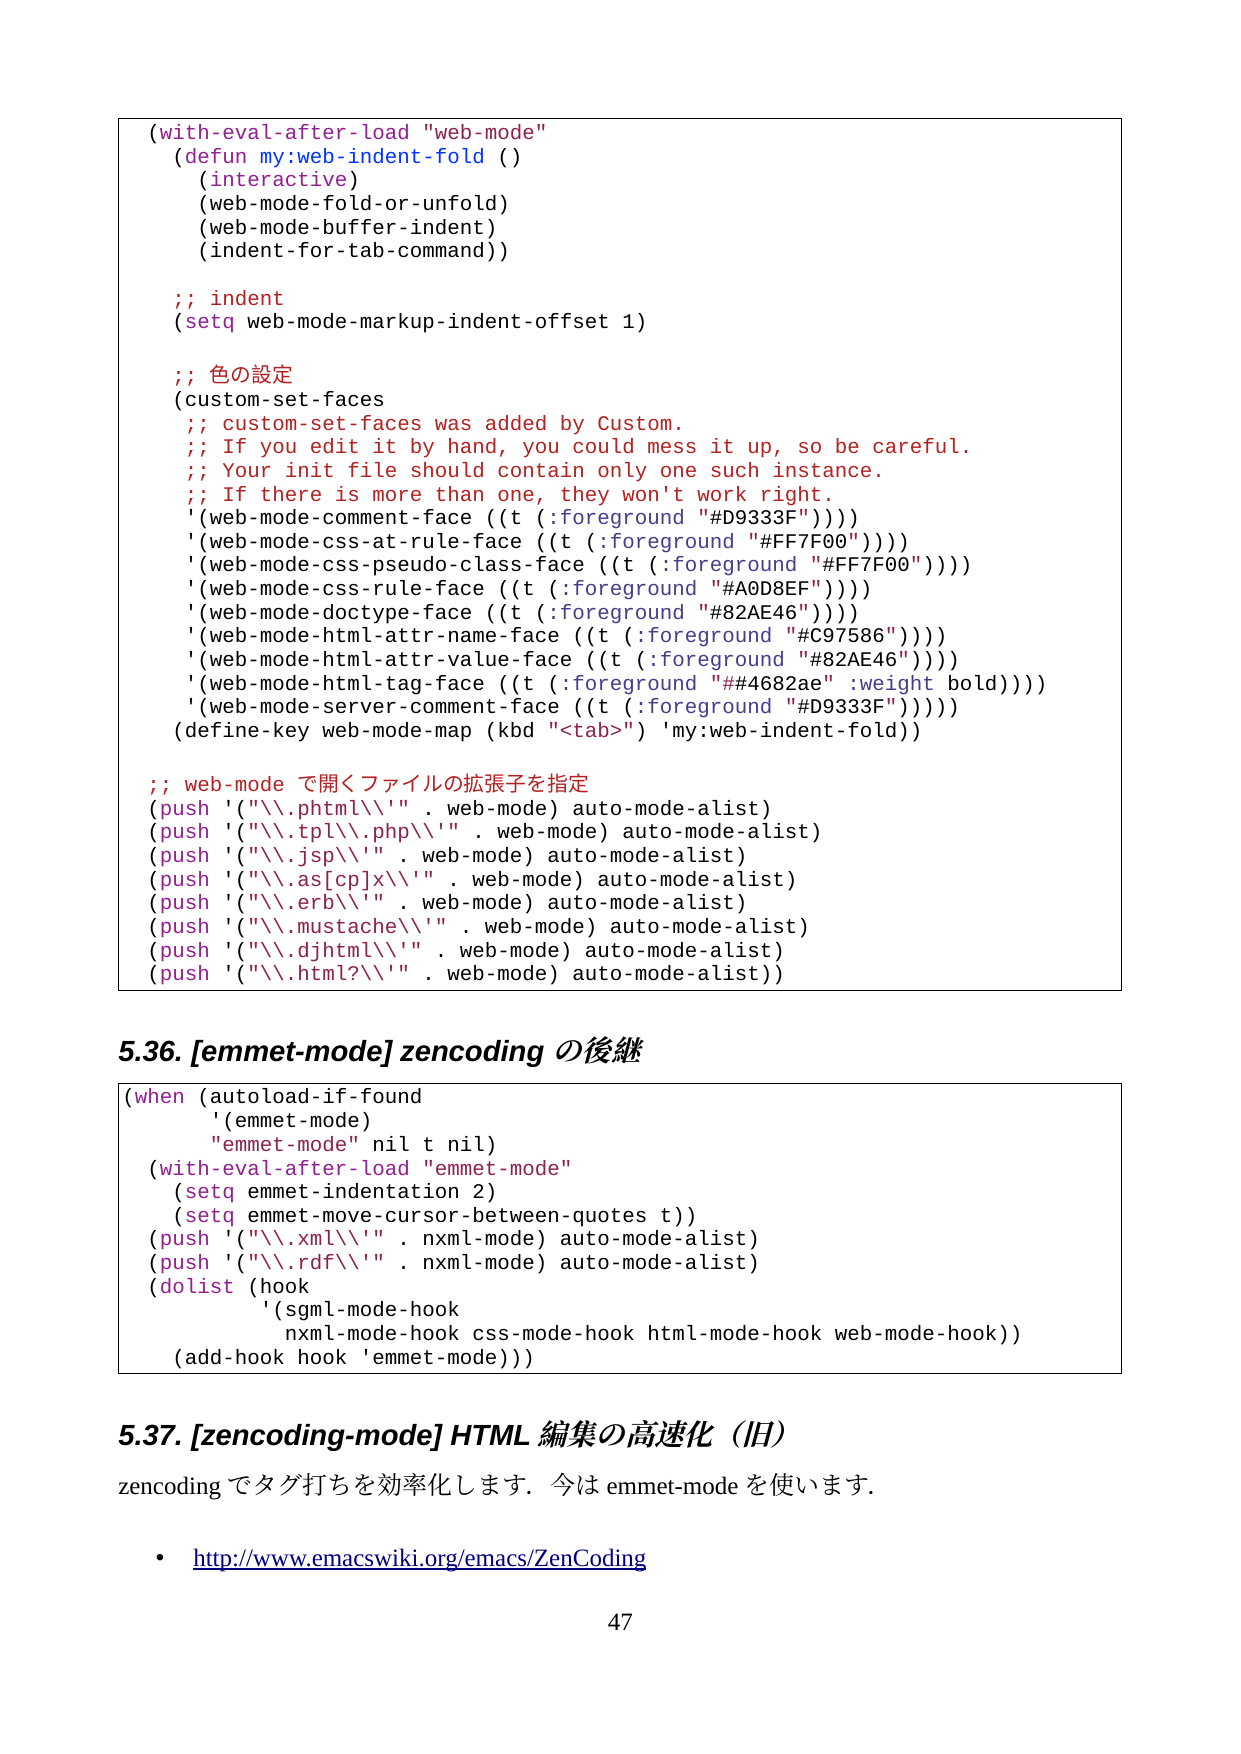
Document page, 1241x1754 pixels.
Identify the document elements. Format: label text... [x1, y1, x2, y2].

text zencoding でタグ打ちを効率化します．今は emmet-mode を使います． [118, 1466, 1122, 1531]
text (with-eval-after-load "emmet-mode" [119, 1153, 1121, 1177]
list http://www.emacswiki.org/emacs/ZenCoding [156, 1543, 1122, 1572]
text (with-eval-after-load "web-mode" [119, 119, 1121, 142]
subtitle [emmet-mode] zencoding の後継 [118, 1028, 1122, 1070]
text '(web-mode-doctype-face ((t (:foreground "#82AE46")))) [119, 598, 1121, 621]
text '(web-mode-comment-face ((t (:foreground "#D9333F")))) [119, 503, 1121, 527]
text (defun my:web-indent-fold () [119, 142, 1121, 165]
text ;; 色の設定 [119, 354, 1121, 385]
text (push '("\\.djhtml\\'" . web-mode) auto-mode-alist) [119, 936, 1121, 959]
text ;; If there is more than one, they won't work right. [119, 479, 1121, 503]
text '(emmet-mode) [119, 1106, 1121, 1130]
text (push '("\\.tpl\\.php\\'" . web-mode) auto-mode-alist) [119, 817, 1121, 841]
text (push '("\\.mustache\\'" . web-mode) auto-mode-alist) [119, 912, 1121, 936]
text ;; custom-set-faces was added by Custom. [119, 409, 1121, 432]
text (add-hook hook 'emmet-mode))) [119, 1343, 1121, 1373]
text "emmet-mode" nil t nil) [119, 1130, 1121, 1153]
text '(web-mode-css-rule-face ((t (:foreground "#A0D8EF")))) [119, 574, 1121, 598]
text ;; indent [119, 284, 1121, 307]
text (push '("\\.xml\\'" . nxml-mode) auto-mode-alist) [119, 1224, 1121, 1248]
text (push '("\\.erb\\'" . web-mode) auto-mode-alist) [119, 888, 1121, 912]
text (setq web-mode-markup-indent-offset 1) [119, 307, 1121, 331]
text ;; web-mode で開くファイルの拡張子を指定 [119, 763, 1121, 794]
text ;; If you edit it by hand, you could mess it up, so be careful. [119, 432, 1121, 456]
subtitle [zencoding-mode] HTML編集の高速化（旧） [118, 1412, 1122, 1453]
text (push '("\\.jsp\\'" . web-mode) auto-mode-alist) [119, 841, 1121, 865]
text '(sgml-mode-hook [119, 1295, 1121, 1319]
text '(web-mode-html-attr-name-face ((t (:foreground "#C97586")))) [119, 621, 1121, 645]
text '(web-mode-html-attr-value-face ((t (:foreground "#82AE46")))) [119, 645, 1121, 669]
text (push '("\\.html?\\'" . web-mode) auto-mode-alist)) [119, 959, 1121, 990]
text '(web-mode-html-tag-face ((t (:foreground "##4682ae" :weight bold)))) [119, 669, 1121, 692]
text (dolist (hook [119, 1272, 1121, 1295]
text '(web-mode-css-pseudo-class-face ((t (:foreground "#FF7F00")))) [119, 551, 1121, 574]
text (define-key web-mode-map (kbd "<tab>") 'my:web-indent-fold)) [119, 716, 1121, 740]
text (custom-set-faces [119, 385, 1121, 409]
text (when (autoload-if-found [119, 1084, 1121, 1106]
text (push '("\\.phtml\\'" . web-mode) auto-mode-alist) [119, 794, 1121, 817]
text '(web-mode-css-at-rule-face ((t (:foreground "#FF7F00")))) [119, 527, 1121, 551]
text (web-mode-fold-or-unfold) [119, 189, 1121, 213]
text (push '("\\.rdf\\'" . nxml-mode) auto-mode-alist) [119, 1248, 1121, 1272]
text (web-mode-buffer-indent) [119, 213, 1121, 236]
text (push '("\\.as[cp]x\\'" . web-mode) auto-mode-alist) [119, 865, 1121, 888]
text (setq emmet-indentation 2) [119, 1177, 1121, 1201]
text '(web-mode-server-comment-face ((t (:foreground "#D9333F"))))) [119, 692, 1121, 716]
text (interactive) [119, 165, 1121, 189]
text nxml-mode-hook css-mode-hook html-mode-hook web-mode-hook)) [119, 1319, 1121, 1343]
text (indent-for-tab-command)) [119, 236, 1121, 260]
text (setq emmet-move-cursor-between-quotes t)) [119, 1201, 1121, 1224]
text ;; Your init file should contain only one such instance. [119, 456, 1121, 479]
